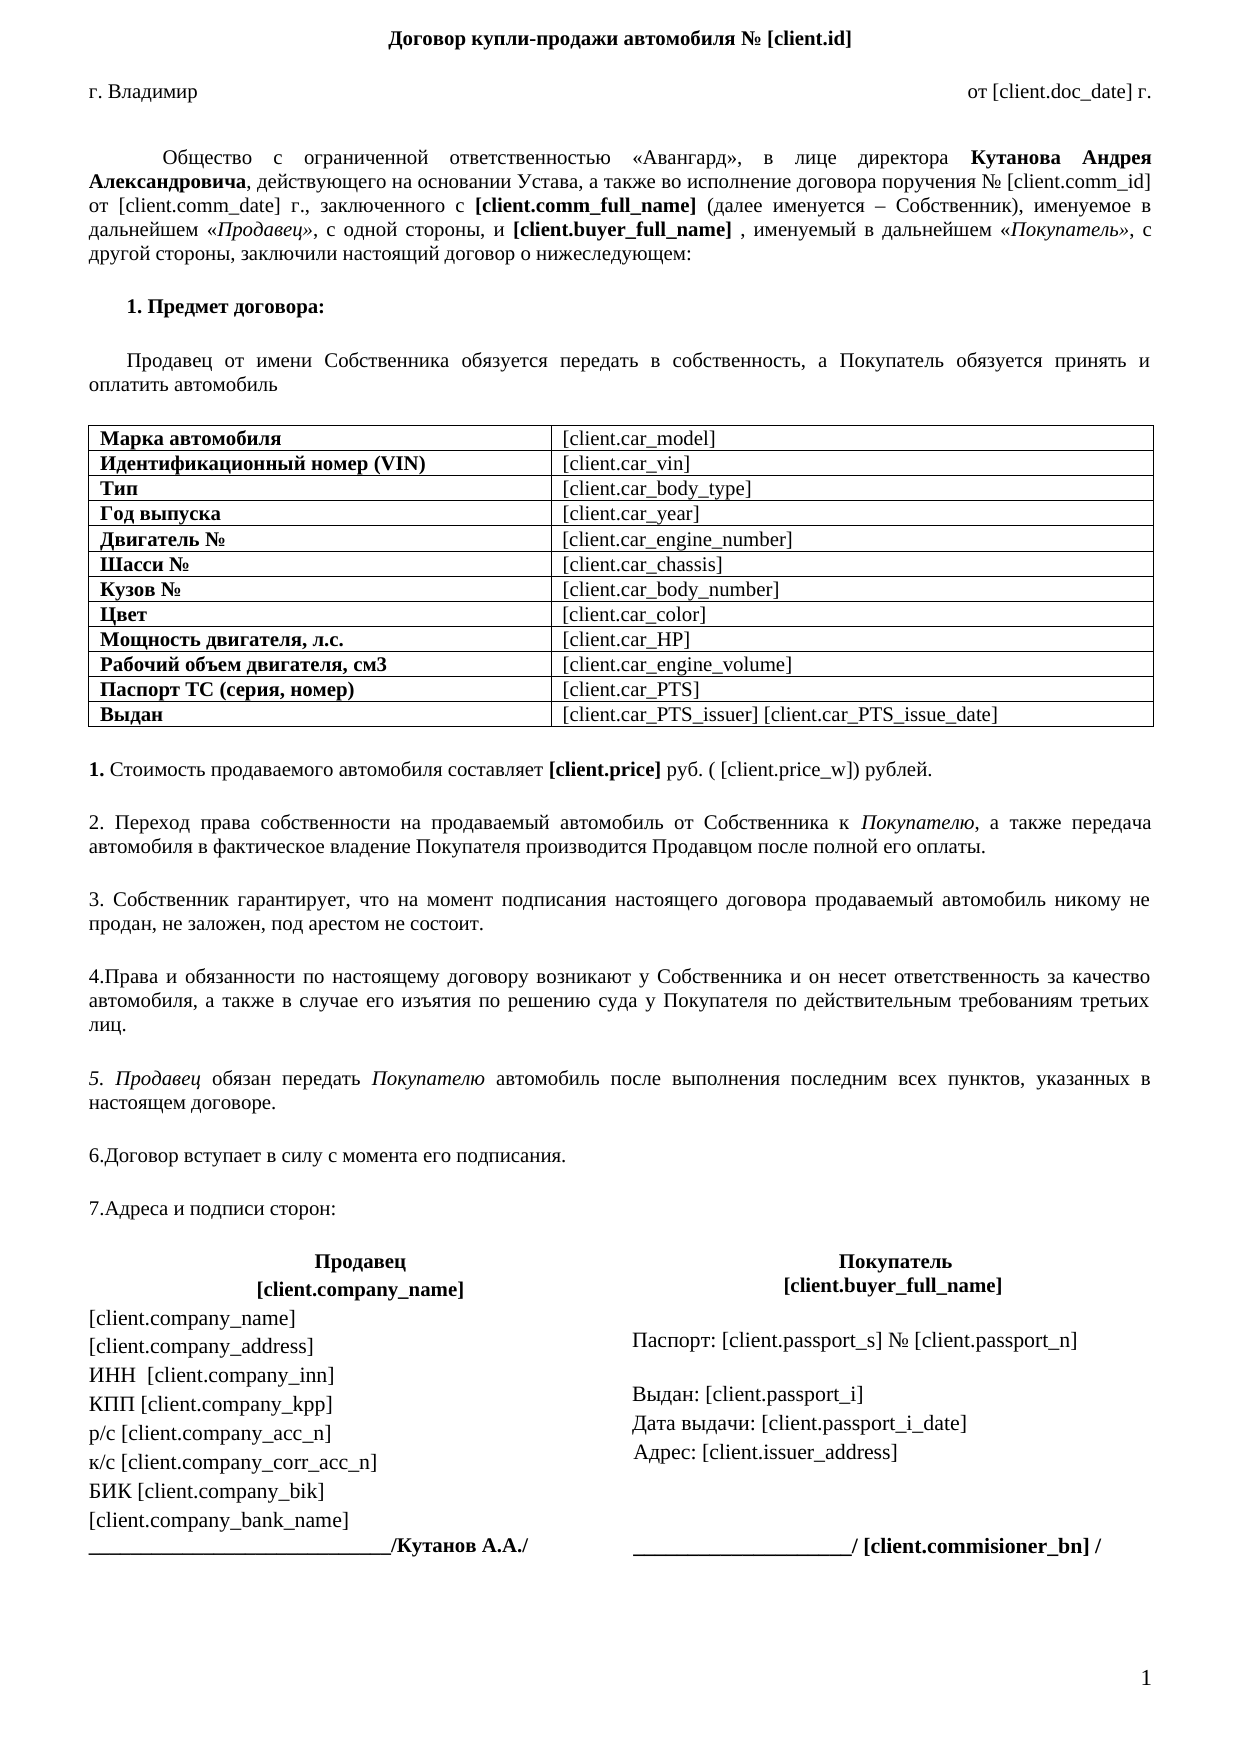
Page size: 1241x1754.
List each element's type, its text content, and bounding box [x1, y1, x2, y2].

table_cell [client.car_PTS_issuer] [client.car_PTS_issue_date] [552, 702, 1153, 726]
text 6.Договор вступает в силу с момента его подписания. [89, 1143, 1152, 1167]
table_cell Двигатель № [89, 526, 551, 551]
table_cell [client.car_engine_volume] [552, 652, 1153, 676]
table_cell [client.car_body_type] [552, 476, 1153, 500]
table_header г. Владимир [89, 79, 620, 116]
text Договор купли-продажи автомобиля № [client.id] [89, 26, 1152, 50]
table_cell Рабочий объем двигателя, см3 [89, 652, 551, 676]
text 4.Права и обязанности по настоящему договору возникают у Собственника и он несет ответственность за качество автомобиля, а также в случае его изъятия по решению суда у Покупателя по действительным требованиям третьих лиц. [89, 964, 1152, 1036]
table_cell [client.car_engine_number] [552, 526, 1153, 551]
table_header Продавец [client.company_name] [client.company_name] [client.company_address] ИНН [client.company_inn] КПП [client.company_kpp] р/с [client.company_acc_n] к/с [client.company_corr_acc_n] БИК [client.company_bik] [client.company_bank_name] [89, 1249, 632, 1532]
table_header [client.car_model] [552, 426, 1153, 450]
table_cell Идентификационный номер (VIN) [89, 451, 551, 475]
text 1. Предмет договора: [89, 294, 1152, 318]
table_cell Год выпуска [89, 501, 551, 525]
table_header от [client.doc_date] г. [620, 79, 1152, 116]
table_cell [client.car_chassis] [552, 552, 1153, 576]
table_cell ____________________/ [client.commisioner_bn] / [632, 1533, 1166, 1579]
text Общество с ограниченной ответственностью «Авангард», в лице директора Кутанова Андрея Александровича, действующего на основании Устава, а также во исполнение договора поручения № [client.comm_id] от [client.comm_date] г., заключенного с [client.comm_full_name] (далее именуется – Собственник), именуемое в дальнейшем «Продавец», с одной стороны, и [client.buyer_full_name] , именуемый в дальнейшем «Покупатель», с другой стороны, заключили настоящий договор о нижеследующем: [89, 145, 1152, 265]
table_cell [client.car_vin] [552, 451, 1153, 475]
table_cell [client.car_body_number] [552, 577, 1153, 601]
table_header Марка автомобиля [89, 426, 551, 450]
text 5. Продавец обязан передать Покупателю автомобиль после выполнения последним всех пунктов, указанных в настоящем договоре. [89, 1066, 1152, 1114]
text 1. Стоимость продаваемого автомобиля составляет [client.price] руб. ( [client.price_w]) рублей. [89, 756, 1152, 781]
text 7.Адреса и подписи сторон: [89, 1196, 1152, 1220]
table_cell Тип [89, 476, 551, 500]
table_header Покупатель [client.buyer_full_name] Паспорт: [client.passport_s] № [client.passport_n] Выдан: [client.passport_i] Дата выдачи: [client.passport_i_date] Адрес: [client.issuer_address] [632, 1249, 1166, 1532]
table_cell Паспорт ТС (серия, номер) [89, 677, 551, 701]
table_cell Шасси № [89, 552, 551, 576]
text Продавец от имени Собственника обязуется передать в собственность, а Покупатель обязуется принять и оплатить автомобиль [89, 348, 1152, 396]
table_cell [client.car_year] [552, 501, 1153, 525]
table_cell [client.car_HP] [552, 627, 1153, 651]
table_cell _____________________________/Кутанов А.А./ [89, 1533, 632, 1579]
table_cell Выдан [89, 702, 551, 726]
table_cell Кузов № [89, 577, 551, 601]
table_cell [client.car_PTS] [552, 677, 1153, 701]
text 3. Собственник гарантирует, что на момент подписания настоящего договора продаваемый автомобиль никому не продан, не заложен, под арестом не состоит. [89, 887, 1152, 935]
text 2. Переход права собственности на продаваемый автомобиль от Собственника к Покупателю, а также передача автомобиля в фактическое владение Покупателя производится Продавцом после полной его оплаты. [89, 810, 1152, 858]
table_cell Цвет [89, 602, 551, 626]
table_cell Мощность двигателя, л.с. [89, 627, 551, 651]
table_cell [client.car_color] [552, 602, 1153, 626]
